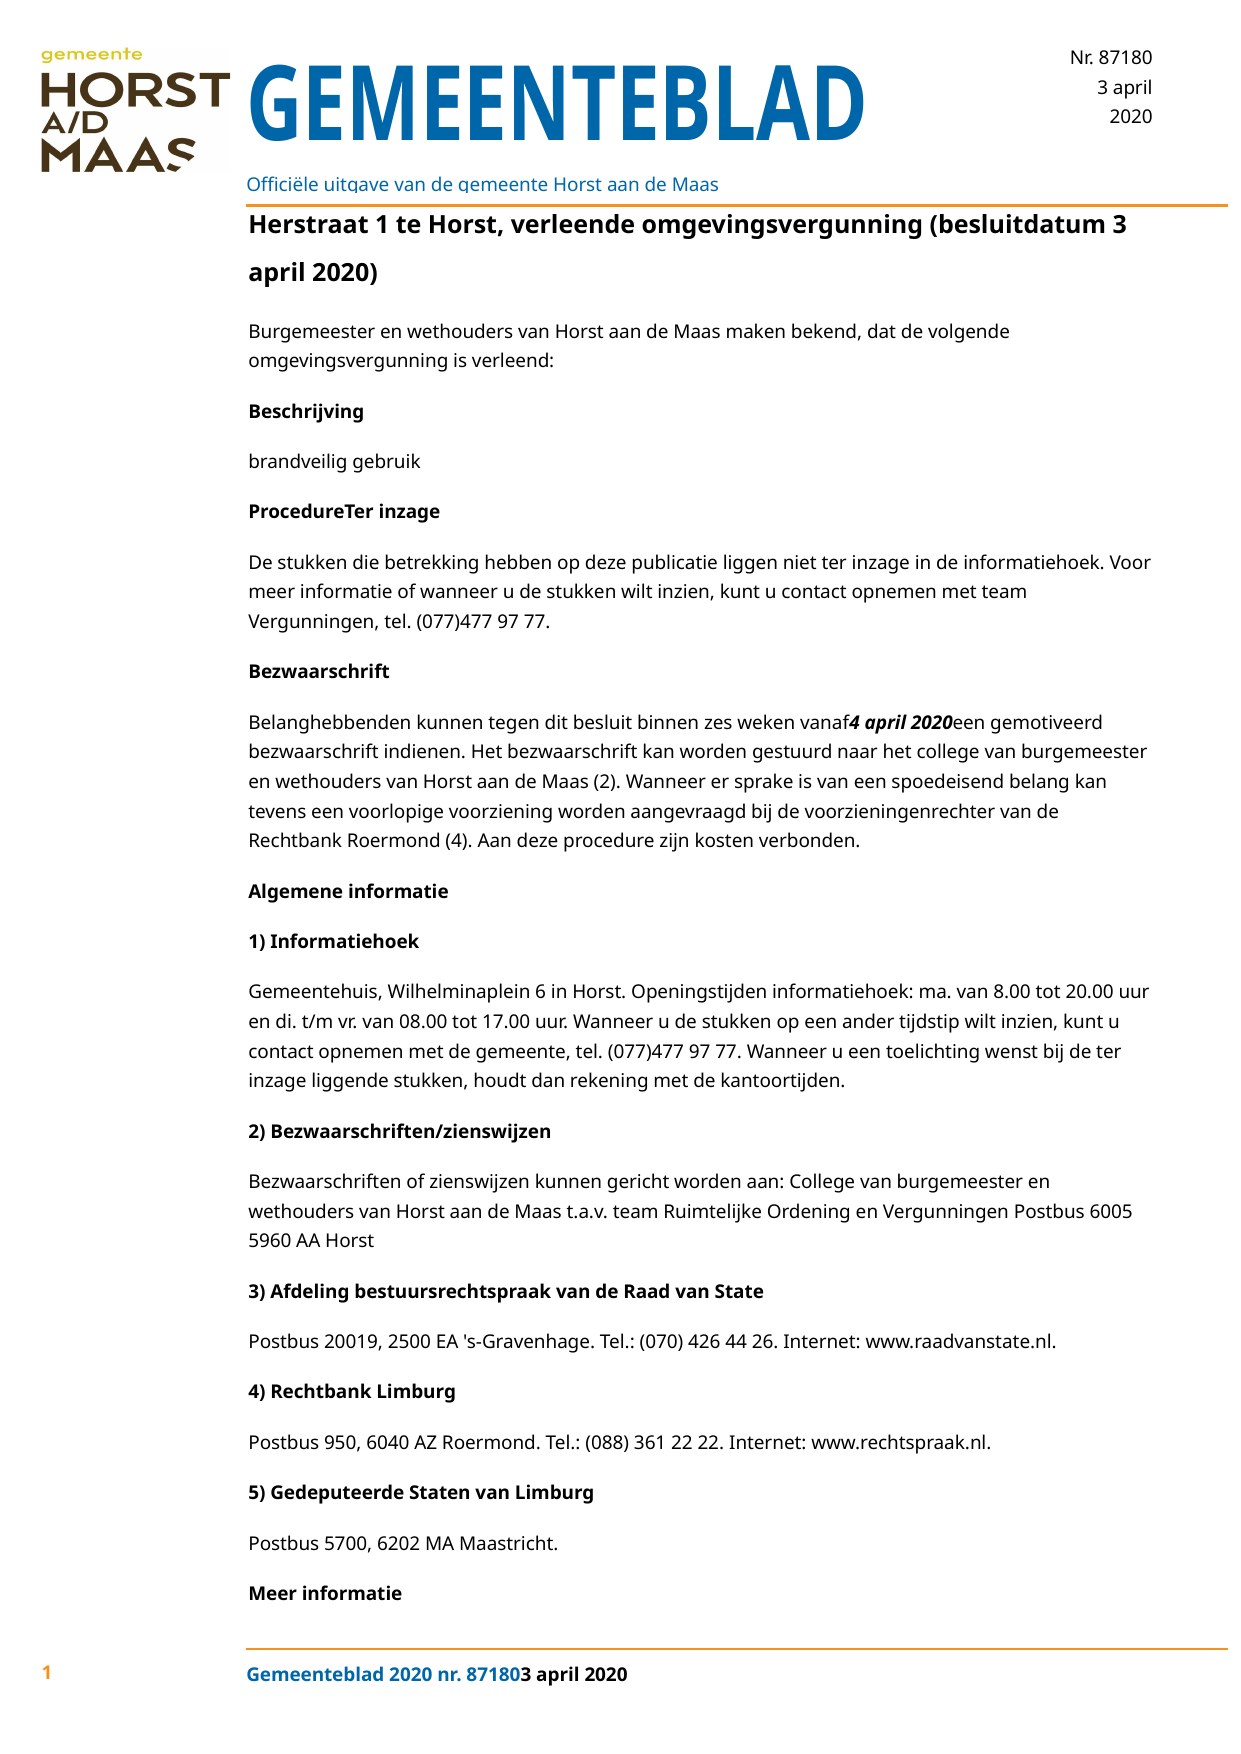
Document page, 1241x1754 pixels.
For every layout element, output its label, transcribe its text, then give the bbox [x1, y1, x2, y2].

text Burgemeester en wethouders van Horst aan de Maas maken bekend, dat de volgende omgevingsvergunning is verleend: [248, 318, 1152, 373]
text Belanghebbenden kunnen tegen dit besluit binnen zes weken vanaf4 april 2020een gemotiveerd bezwaarschrift indienen. Het bezwaarschrift kan worden gestuurd naar het college van burgemeester en wethouders van Horst aan de Maas (2). Wanneer er sprake is van een spoedeisend belang kan tevens een voorlopige voorziening worden aangevraagd bij de voorzieningenrechter van de Rechtbank Roermond (4). Aan deze procedure zijn kosten verbonden. [248, 709, 1152, 853]
text 5) Gedeputeerde Staten van Limburg [248, 1479, 1152, 1505]
text 4) Rechtbank Limburg [248, 1379, 1152, 1404]
text 3) Afdeling bestuursrechtspraak van de Raad van State [248, 1278, 1152, 1304]
text 2) Bezwaarschriften/zienswijzen [248, 1118, 1152, 1144]
text Herstraat 1 te Horst, verleende omgevingsvergunning (besluitdatum 3 april 2020) [248, 207, 1152, 288]
text 1) Informatiehoek [248, 928, 1152, 954]
text Beschrijving [248, 398, 1152, 424]
text Bezwaarschrift [248, 659, 1152, 684]
text ProcedureTer inzage [248, 499, 1152, 524]
picture [41, 47, 231, 172]
text Postbus 20019, 2500 EA 's-Gravenhage. Tel.: (070) 426 44 26. Internet: www.raadvanstate.nl. [248, 1328, 1152, 1354]
text Gemeentehuis, Wilhelminaplein 6 in Horst. Openingstijden informatiehoek: ma. van 8.00 tot 20.00 uur en di. t/m vr. van 08.00 tot 17.00 uur. Wanneer u de stukken op een ander tijdstip wilt inzien, kunt u contact opnemen met de gemeente, tel. (077)477 97 77. Wanneer u een toelichting wenst bij de ter inzage liggende stukken, houdt dan rekening met de kantoortijden. [248, 979, 1152, 1093]
text De stukken die betrekking hebben op deze publicatie liggen niet ter inzage in de informatiehoek. Voor meer informatie of wanneer u de stukken wilt inzien, kunt u contact opnemen met team Vergunningen, tel. (077)477 97 77. [248, 549, 1152, 634]
text brandveilig gebruik [248, 448, 1152, 474]
text Postbus 950, 6040 AZ Roermond. Tel.: (088) 361 22 22. Internet: www.rechtspraak.nl. [248, 1429, 1152, 1455]
text Meer informatie [248, 1580, 1152, 1606]
text Algemene informatie [248, 878, 1152, 904]
text Bezwaarschriften of zienswijzen kunnen gericht worden aan: College van burgemeester en wethouders van Horst aan de Maas t.a.v. team Ruimtelijke Ordening en Vergunningen Postbus 6005 5960 AA Horst [248, 1168, 1152, 1253]
text Postbus 5700, 6202 MA Maastricht. [248, 1530, 1152, 1556]
